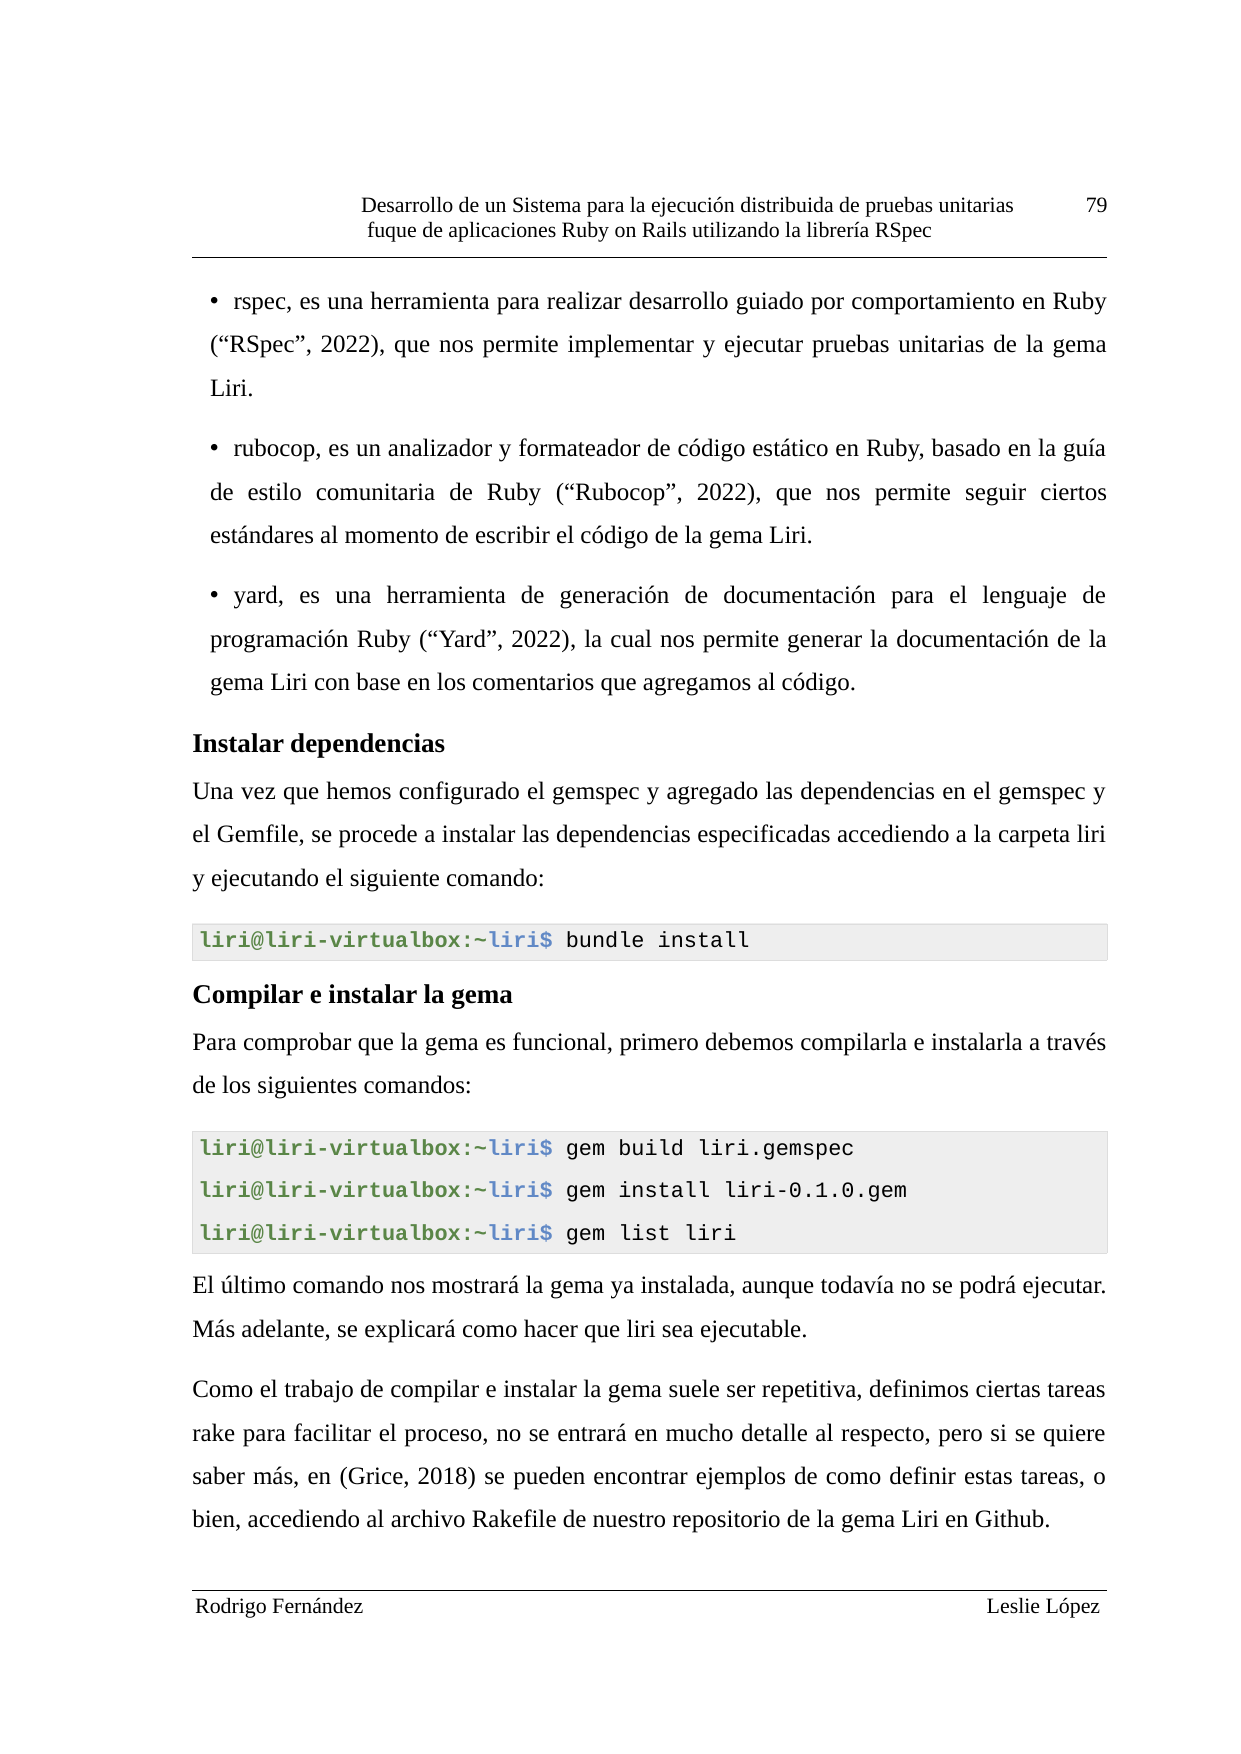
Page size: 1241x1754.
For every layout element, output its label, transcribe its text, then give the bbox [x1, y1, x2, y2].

text liri@liri-virtualbox:~liri$ gem list liri [193, 1216, 1107, 1253]
text Una vez que hemos configurado el gemspec y agregado las dependencias en el gemspec y el Gemfile, se procede a instalar las dependencias especificadas accediendo a la carpeta liri y ejecutando el siguiente comando: [192, 776, 1107, 891]
text Instalar dependencias [192, 728, 1107, 759]
text Compilar e instalar la gema [192, 978, 1107, 1009]
text liri@liri-virtualbox:~liri$ bundle install [193, 925, 1107, 960]
text Como el trabajo de compilar e instalar la gema suele ser repetitiva, definimos ciertas tareas rake para facilitar el proceso, no se entrará en mucho detalle al respecto, pero si se quiere saber más, en (Grice, 2018)⁠ se pueden encontrar ejemplos de como definir estas tareas, o bien, accediendo al archivo Rakefile de nuestro repositorio de la gema Liri en Github. [192, 1374, 1107, 1533]
text Para comprobar que la gema es funcional, primero debemos compilarla e instalarla a través de los siguientes comandos: [192, 1027, 1107, 1099]
list rspec, es una herramienta para realizar desarrollo guiado por comportamiento en Ruby (“RSpec”, 2022)⁠, que nos permite implementar y ejecutar pruebas unitarias de la gema Liri. [210, 286, 1107, 401]
text liri@liri-virtualbox:~liri$ gem build liri.gemspec [193, 1132, 1107, 1162]
text El último comando nos mostrará la gema ya instalada, aunque todavía no se podrá ejecutar. Más adelante, se explicará como hacer que liri sea ejecutable. [192, 1271, 1107, 1342]
list yard, es una herramienta de generación de documentación para el lenguaje de programación Ruby (“Yard”, 2022)⁠, la cual nos permite generar la documentación de la gema Liri con base en los comentarios que agregamos al código. [210, 581, 1107, 696]
text liri@liri-virtualbox:~liri$ gem install liri-0.1.0.gem [193, 1173, 1107, 1204]
list rubocop, es un analizador y formateador de código estático en Ruby, basado en la guía de estilo comunitaria de Ruby (“Rubocop”, 2022)⁠, que nos permite seguir ciertos estándares al momento de escribir el código de la gema Liri. [210, 433, 1107, 548]
